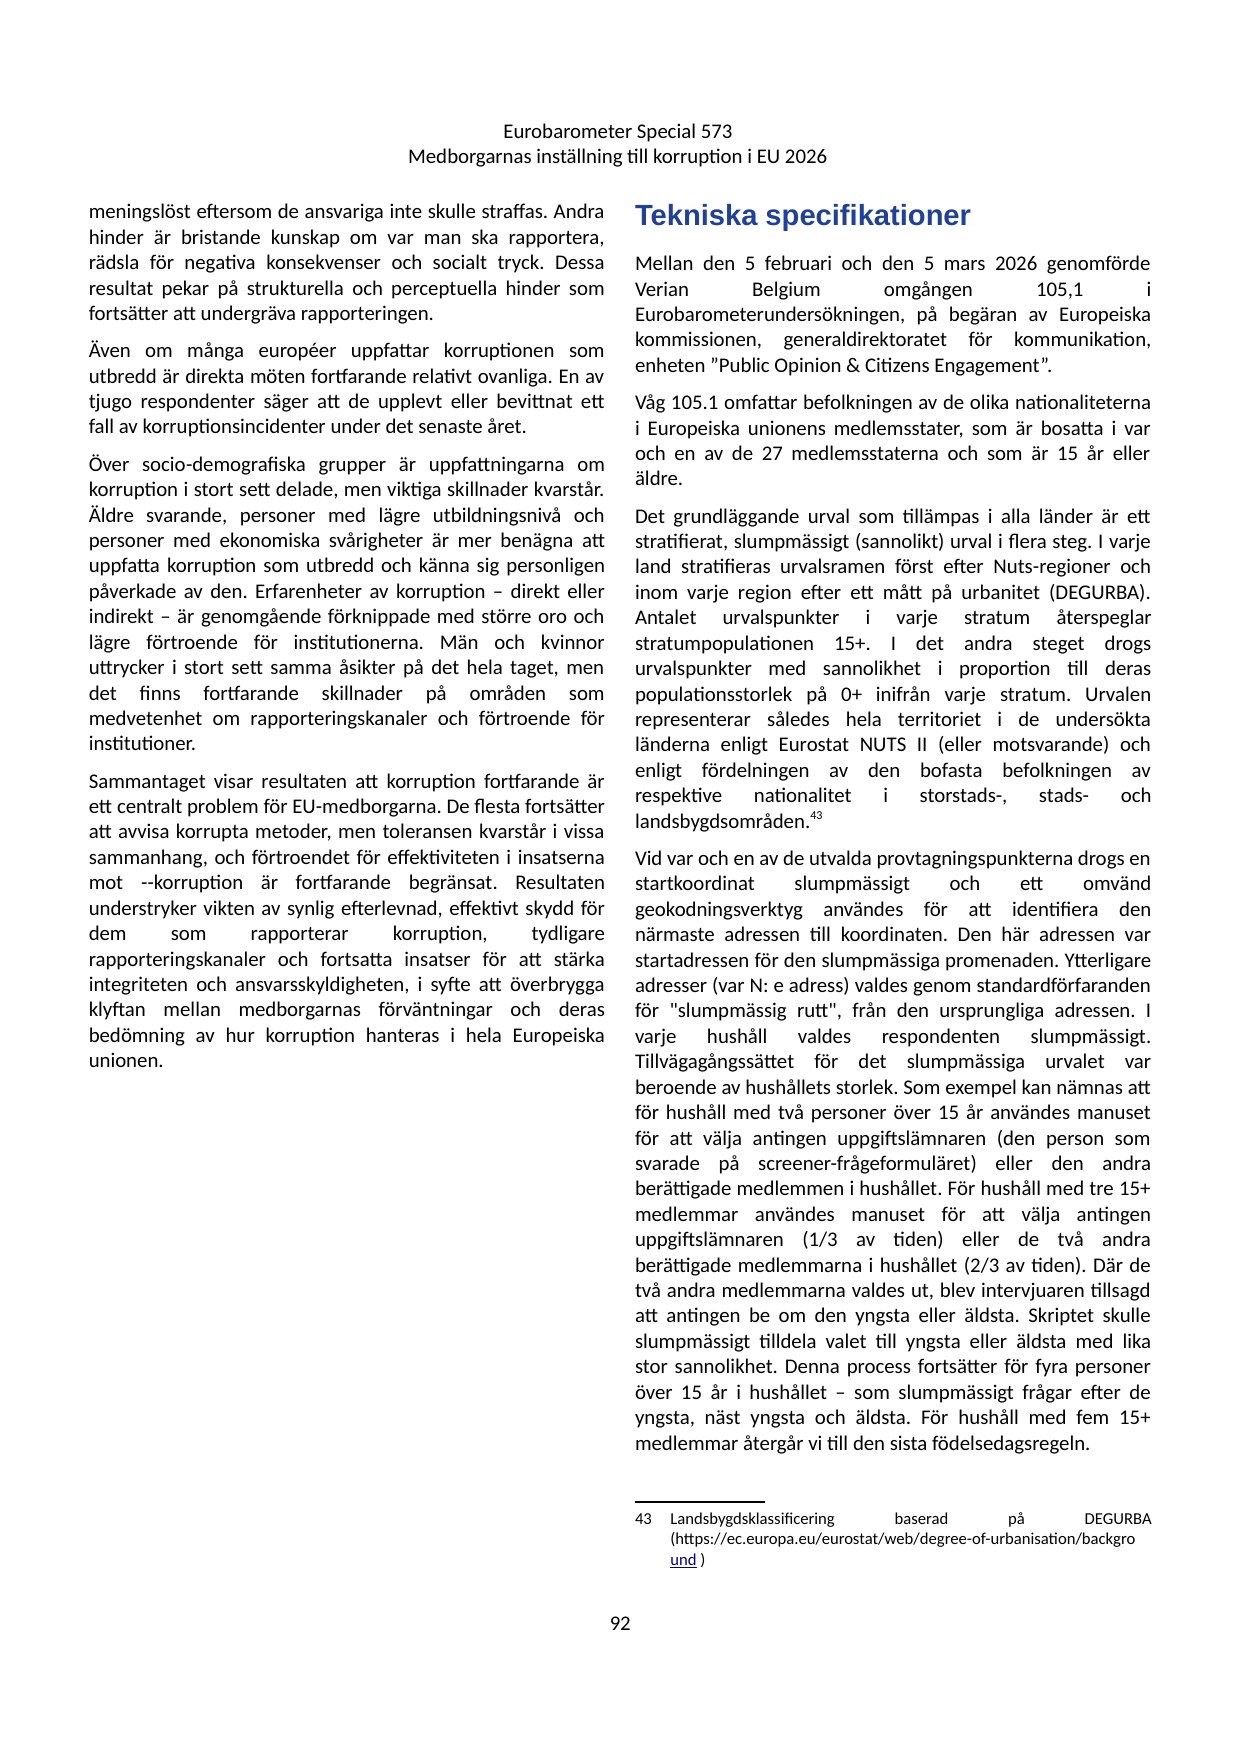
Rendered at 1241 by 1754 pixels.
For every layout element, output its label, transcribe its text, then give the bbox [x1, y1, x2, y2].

text Även om många européer uppfattar korruptionen som utbredd är direkta möten fortfarande relativt ovanliga. En av tjugo respondenter säger att de upplevt eller bevittnat ett fall av korruptionsincidenter under det senaste året. [88, 337, 605, 439]
text Mellan den 5 februari och den 5 mars 2026 genomförde Verian Belgium omgången 105,1 i Eurobarometerundersökningen, på begäran av Europeiska kommissionen, generaldirektoratet för kommunikation, enheten ”Public Opinion & Citizens Engagement”. [635, 250, 1152, 377]
text Landsbygdsklassificering baserad på DEGURBA (https://ec.europa.eu/eurostat/web/degree-of-urbanisation/backgro und ) [635, 1508, 1152, 1569]
text Sammantaget visar resultaten att korruption fortfarande är ett centralt problem för EU-medborgarna. De flesta fortsätter att avvisa korrupta metoder, men toleransen kvarstår i vissa sammanhang, och förtroendet för effektiviteten i insatserna mot ‑-korruption är fortfarande begränsat. Resultaten understryker vikten av synlig efterlevnad, effektivt skydd för dem som rapporterar korruption, tydligare rapporteringskanaler och fortsatta insatser för att stärka integriteten och ansvarsskyldigheten, i syfte att överbrygga klyftan mellan medborgarnas förväntningar och deras bedömning av hur korruption hanteras i hela Europeiska unionen. [88, 768, 605, 1073]
text Vid var och en av de utvalda provtagningspunkterna drogs en startkoordinat slumpmässigt och ett omvänd geokodningsverktyg användes för att identifiera den närmaste adressen till koordinaten. Den här adressen var startadressen för den slumpmässiga promenaden. Ytterligare adresser (var N: e adress) valdes genom standardförfaranden för "slumpmässig rutt", från den ursprungliga adressen. I varje hushåll valdes respondenten slumpmässigt. Tillvägagångssättet för det slumpmässiga urvalet var beroende av hushållets storlek. Som exempel kan nämnas att för hushåll med två personer över 15 år användes manuset för att välja antingen uppgiftslämnaren (den person som svarade på screener-frågeformuläret) eller den andra berättigade medlemmen i hushållet. För hushåll med tre 15+ medlemmar användes manuset för att välja antingen uppgiftslämnaren (1/3 av tiden) eller de två andra berättigade medlemmarna i hushållet (2/3 av tiden). Där de två andra medlemmarna valdes ut, blev intervjuaren tillsagd att antingen be om den yngsta eller äldsta. Skriptet skulle slumpmässigt tilldela valet till yngsta eller äldsta med lika stor sannolikhet. Denna process fortsätter för fyra personer över 15 år i hushållet – som slumpmässigt frågar efter de yngsta, näst yngsta och äldsta. För hushåll med fem 15+ medlemmar återgår vi till den sista födelsedagsregeln. [635, 845, 1152, 1455]
subtitle Tekniska specifikationer [635, 198, 1152, 232]
text Över socio‑demografiska grupper är uppfattningarna om korruption i stort sett delade, men viktiga skillnader kvarstår. Äldre svarande, personer med lägre utbildningsnivå och personer med ekonomiska svårigheter är mer benägna att uppfatta korruption som utbredd och känna sig personligen påverkade av den. Erfarenheter av korruption – direkt eller indirekt – är genomgående förknippade med större oro och lägre förtroende för institutionerna. Män och kvinnor uttrycker i stort sett samma åsikter på det hela taget, men det finns fortfarande skillnader på områden som medvetenhet om rapporteringskanaler och förtroende för institutioner. [88, 451, 605, 756]
text Våg 105.1 omfattar befolkningen av de olika nationaliteterna i Europeiska unionens medlemsstater, som är bosatta i var och en av de 27 medlemsstaterna och som är 15 år eller äldre. [635, 389, 1152, 491]
text meningslöst eftersom de ansvariga inte skulle straffas. Andra hinder är bristande kunskap om var man ska rapportera, rädsla för negativa konsekvenser och socialt tryck. Dessa resultat pekar på strukturella och perceptuella hinder som fortsätter att undergräva rapporteringen. [88, 198, 605, 326]
text Det grundläggande urval som tillämpas i alla länder är ett stratifierat, slumpmässigt (sannolikt) urval i flera steg. I varje land stratifieras urvalsramen först efter Nuts-regioner och inom varje region efter ett mått på urbanitet (DEGURBA). Antalet urvalspunkter i varje stratum återspeglar stratumpopulationen 15+. I det andra steget drogs urvalspunkter med sannolikhet i proportion till deras populationsstorlek på 0+ inifrån varje stratum. Urvalen representerar således hela territoriet i de undersökta länderna enligt Eurostat NUTS II (eller motsvarande) och enligt fördelningen av den bofasta befolkningen av respektive nationalitet i storstads-, stads- och landsbygdsområden. [635, 503, 1152, 833]
